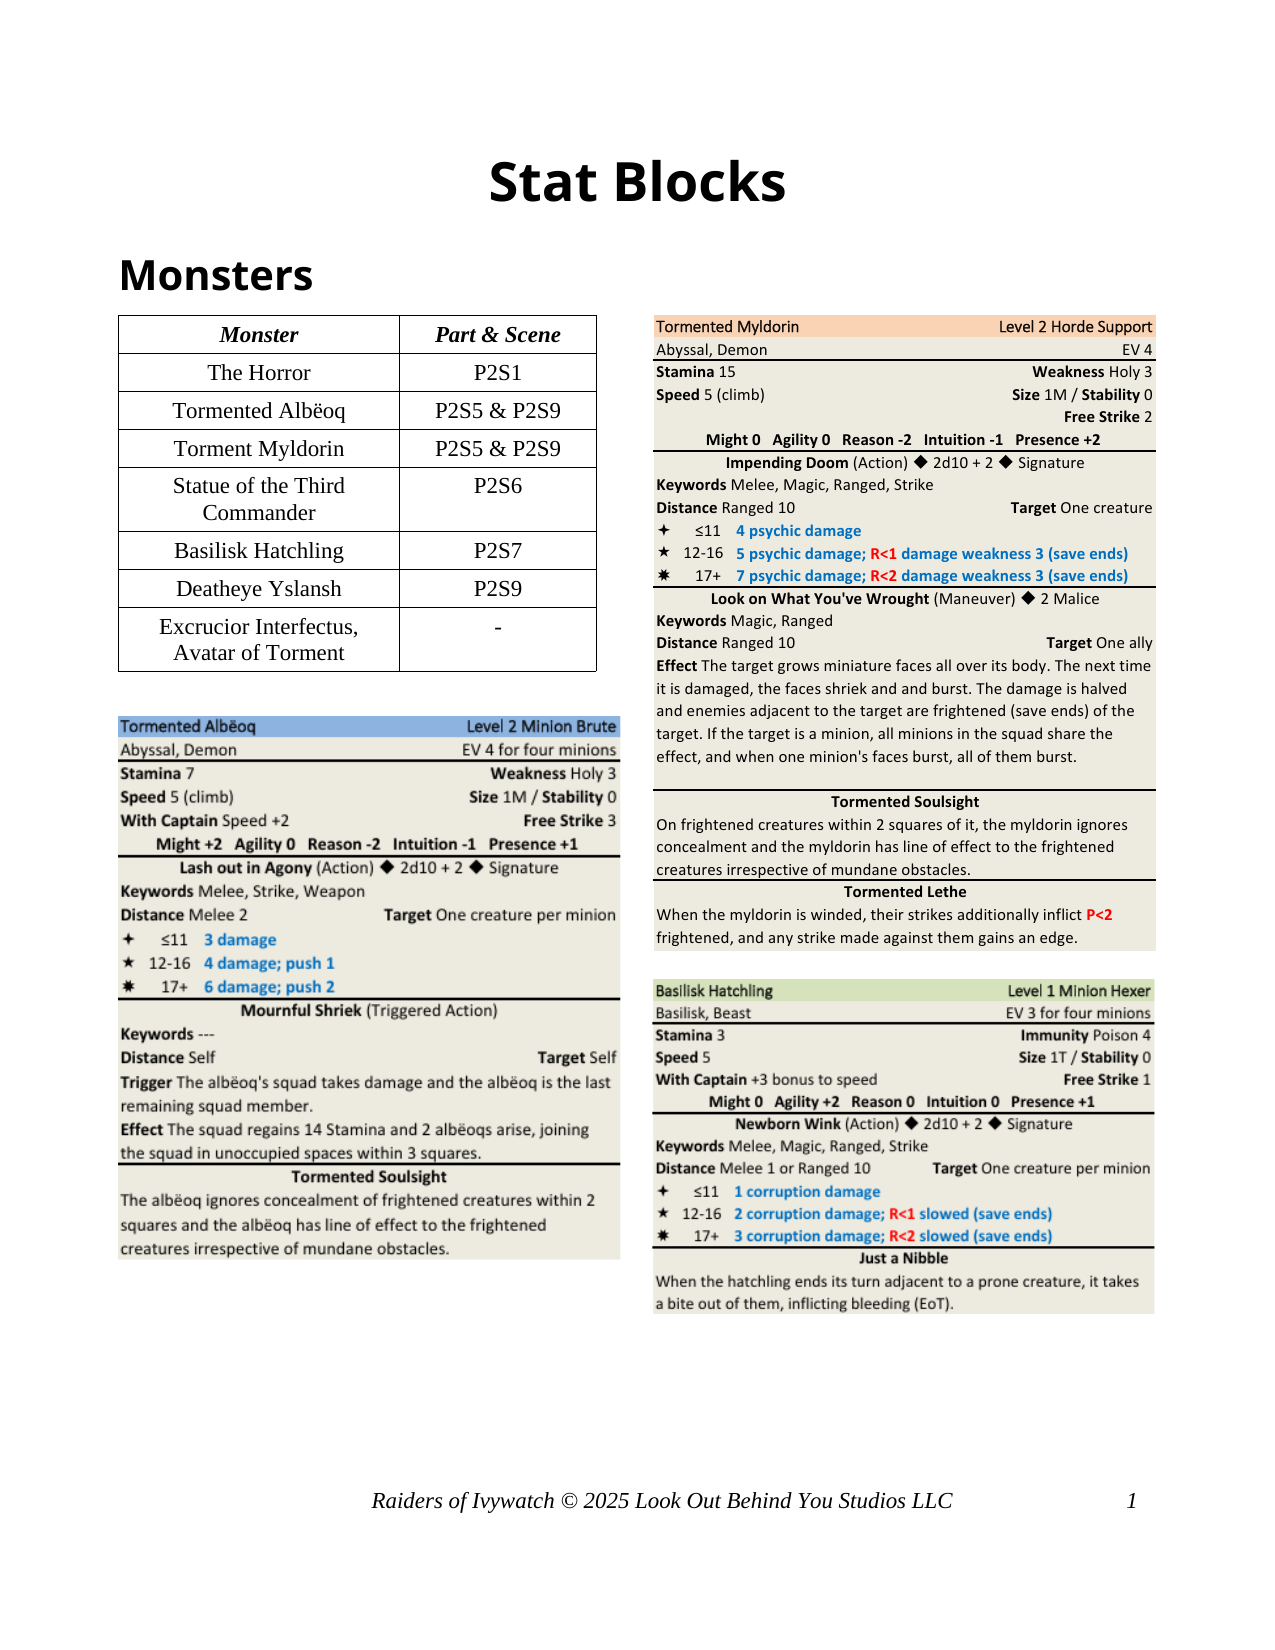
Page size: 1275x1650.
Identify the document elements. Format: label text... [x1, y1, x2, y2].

table_cell P2S6 [400, 468, 596, 531]
table_cell Tormented Albëoq [119, 392, 399, 429]
table_cell P2S9 [400, 570, 596, 607]
table_cell P2S5 & P2S9 [400, 392, 596, 429]
table_cell Torment Myldorin [119, 430, 399, 467]
table_cell P2S1 [400, 354, 596, 391]
table_cell Excrucior Interfectus, Avatar of Torment [119, 608, 399, 671]
table_header Part & Scene [400, 316, 596, 353]
table_cell The Horror [119, 354, 399, 391]
table_header Monster [119, 316, 399, 353]
table_cell - [400, 608, 596, 671]
table_cell Statue of the Third Commander [119, 468, 399, 531]
table_cell P2S7 [400, 532, 596, 569]
table_cell P2S5 & P2S9 [400, 430, 596, 467]
picture [652, 979, 1157, 1314]
table_cell Basilisk Hatchling [119, 532, 399, 569]
picture [118, 716, 623, 1261]
subtitle Monsters [118, 246, 1157, 302]
table_cell Deatheye Yslansh [119, 570, 399, 607]
picture [652, 315, 1157, 951]
subtitle Stat Blocks [118, 143, 1157, 217]
